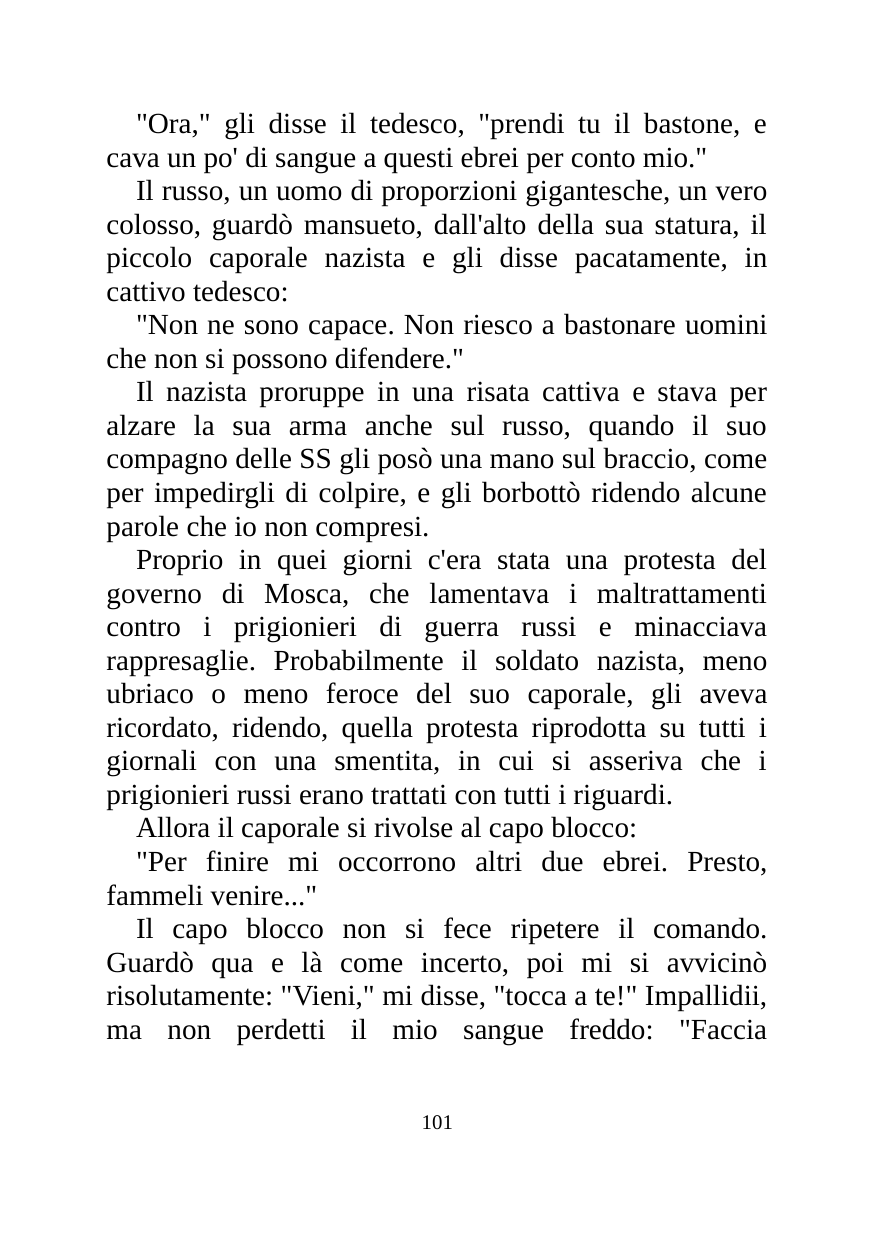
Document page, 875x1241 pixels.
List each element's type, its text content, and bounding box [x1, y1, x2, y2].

text Il nazista proruppe in una risata cattiva e stava per alzare la sua arma anche sul russo, quando il suo compagno delle SS gli posò una mano sul braccio, come per impedirgli di colpire, e gli borbottò ridendo alcune parole che io non compresi. [106, 374, 768, 542]
text Il russo, un uomo di proporzioni gigantesche, un vero colosso, guardò mansueto, dall'alto della sua statura, il piccolo caporale nazista e gli disse pacatamente, in cattivo tedesco: [106, 173, 768, 307]
text "Ora," gli disse il tedesco, "prendi tu il bastone, e cava un po' di sangue a questi ebrei per conto mio." [106, 106, 768, 173]
text Il capo blocco non si fece ripetere il comando. Guardò qua e là come incerto, poi mi si avvicinò risolutamente: "Vieni," mi disse, "tocca a te!" Impallidii, ma non perdetti il mio sangue freddo: "Faccia [106, 911, 768, 1045]
text Allora il caporale si rivolse al capo blocco: [106, 811, 768, 844]
text "Non ne sono capace. Non riesco a bastonare uomini che non si possono difendere." [106, 307, 768, 374]
text "Per finire mi occorrono altri due ebrei. Presto, fammeli venire..." [106, 844, 768, 911]
text Proprio in quei giorni c'era stata una protesta del governo di Mosca, che lamentava i maltrattamenti contro i prigionieri di guerra russi e minacciava rappresaglie. Probabilmente il soldato nazista, meno ubriaco o meno feroce del suo caporale, gli aveva ricordato, ridendo, quella protesta riprodotta su tutti i giornali con una smentita, in cui si asseriva che i prigionieri russi erano trattati con tutti i riguardi. [106, 542, 768, 811]
